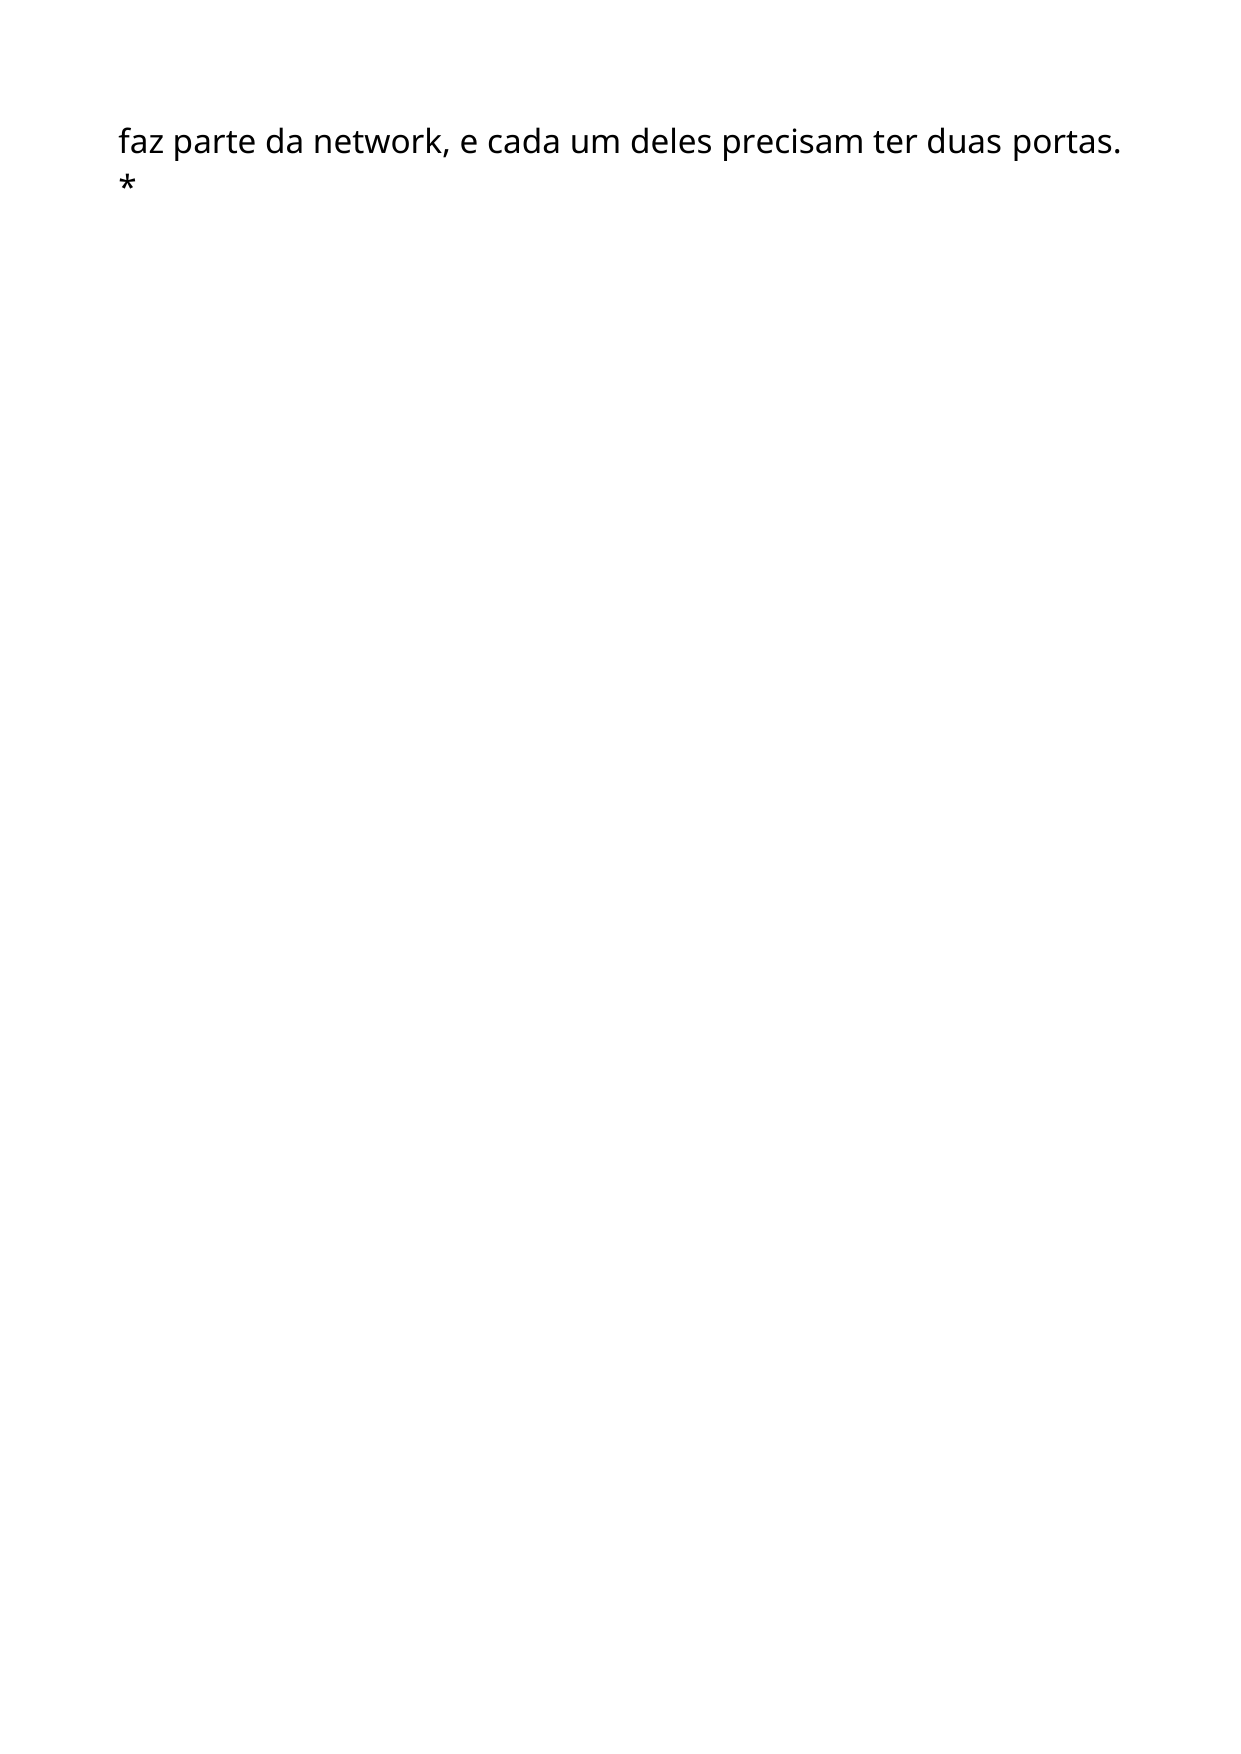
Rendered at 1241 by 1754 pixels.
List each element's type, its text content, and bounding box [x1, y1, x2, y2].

text * [118, 163, 1122, 209]
text faz parte da network, e cada um deles precisam ter duas portas. [118, 118, 1122, 163]
